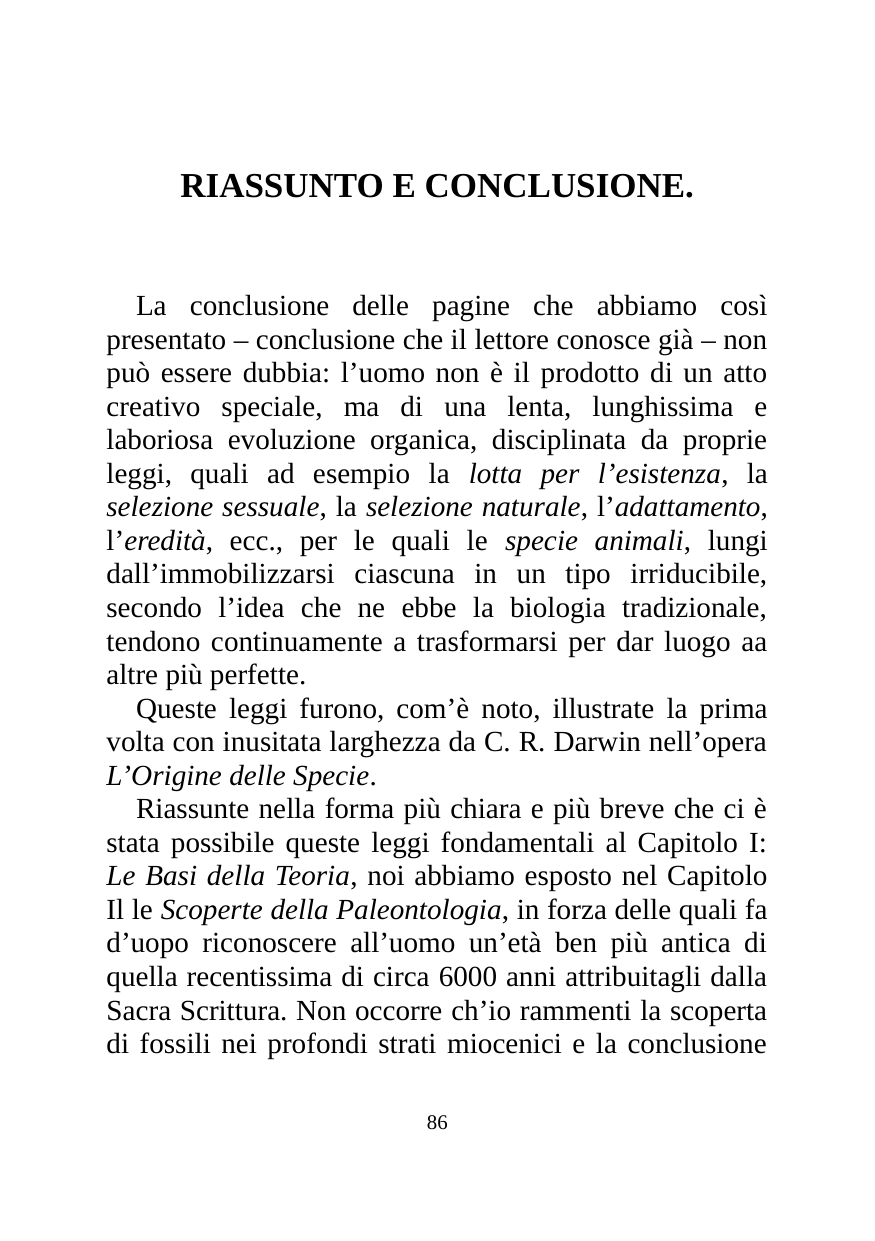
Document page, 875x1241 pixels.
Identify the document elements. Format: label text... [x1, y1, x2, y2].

text Queste leggi furono, com’è noto, illustrate la prima volta con inusitata larghezza da C. R. Darwin nell’opera L’Origine delle Specie. [106, 691, 768, 791]
subtitle RIASSUNTO E CONCLUSIONE. [106, 165, 768, 206]
text La conclusione delle pagine che abbiamo così presentato – conclusione che il lettore conosce già – non può essere dubbia: l’uomo non è il prodotto di un atto creativo speciale, ma di una lenta, lunghissima e laboriosa evoluzione organica, disciplinata da proprie leggi, quali ad esempio la lotta per l’esistenza, la selezione sessuale, la selezione naturale, l’adattamento, l’eredità, ecc., per le quali le specie animali, lungi dall’immobilizzarsi ciascuna in un tipo irriducibile, secondo l’idea che ne ebbe la biologia tradizionale, tendono continuamente a trasformarsi per dar luogo aa altre più perfette. [106, 288, 768, 691]
text Riassunte nella forma più chiara e più breve che ci è stata possibile queste leggi fondamentali al Capitolo I: Le Basi della Teoria, noi abbiamo esposto nel Capitolo Il le Scoperte della Paleontologia, in forza delle quali fa d’uopo riconoscere all’uomo un’età ben più antica di quella recentissima di circa 6000 anni attribuitagli dalla Sacra Scrittura. Non occorre ch’io rammenti la scoperta di fossili nei profondi strati miocenici e la conclusione [106, 791, 768, 1060]
